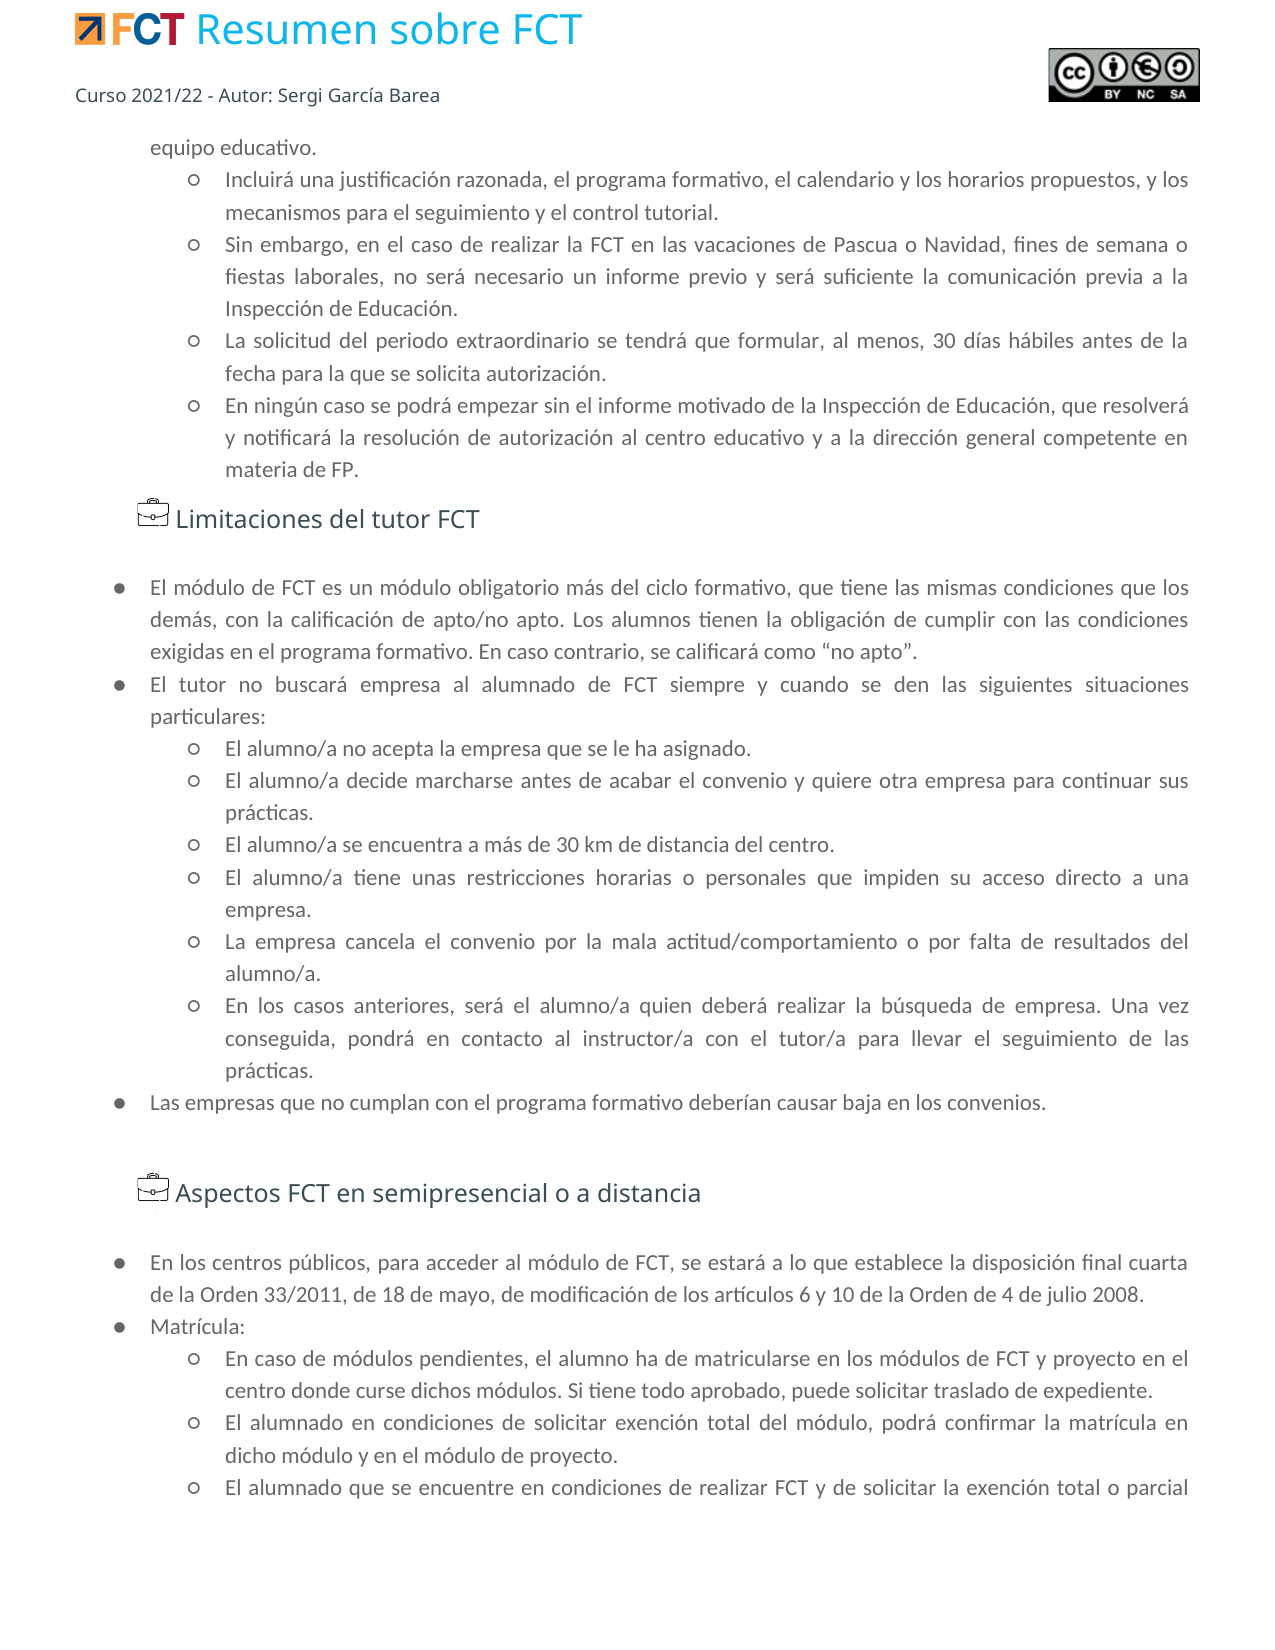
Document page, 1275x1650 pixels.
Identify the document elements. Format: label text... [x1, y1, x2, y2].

list El alumnado en condiciones de solicitar exención total del módulo, podrá confirmar la matrícula en dicho módulo y en el módulo de proyecto. [187, 1408, 1191, 1469]
list En ningún caso se podrá empezar sin el informe motivado de la Inspección de Educación, que resolverá y notificará la resolución de autorización al centro educativo y a la dirección general competente en materia de FP. [187, 391, 1191, 483]
list Las empresas que no cumplan con el programa formativo deberían causar baja en los convenios. [112, 1088, 1191, 1116]
list Sin embargo, en el caso de realizar la FCT en las vacaciones de Pascua o Navidad, fines de semana o fiestas laborales, no será necesario un informe previo y será suficiente la comunicación previa a la Inspección de Educación. [187, 230, 1191, 322]
text Limitaciones del tutor FCT [137, 497, 1117, 535]
list Matrícula: [112, 1312, 1191, 1340]
list El alumnado que se encuentre en condiciones de realizar FCT y de solicitar la exención total o parcial [187, 1473, 1191, 1501]
picture [75, 13, 185, 45]
picture [137, 1171, 169, 1203]
list El alumno/a decide marcharse antes de acabar el convenio y quiere otra empresa para continuar sus prácticas. [187, 766, 1191, 826]
list En los centros públicos, para acceder al módulo de FCT, se estará a lo que establece la disposición final cuarta de la Orden 33/2011, de 18 de mayo, de modificación de los artículos 6 y 10 de la Orden de 4 de julio 2008. [112, 1248, 1191, 1308]
list El módulo de FCT es un módulo obligatorio más del ciclo formativo, que tiene las mismas condiciones que los demás, con la calificación de apto/no apto. Los alumnos tienen la obligación de cumplir con las condiciones exigidas en el programa formativo. En caso contrario, se calificará como “no apto”. [112, 573, 1191, 666]
list Incluirá una justificación razonada, el programa formativo, el calendario y los horarios propuestos, y los mecanismos para el seguimiento y el control tutorial. [187, 166, 1191, 226]
list La empresa cancela el convenio por la mala actitud/comportamiento o por falta de resultados del alumno/a. [187, 927, 1191, 987]
picture [137, 496, 169, 528]
list equipo educativo. [112, 133, 1191, 161]
list El alumno/a no acepta la empresa que se le ha asignado. [187, 734, 1191, 762]
list El alumno/a tiene unas restricciones horarias o personales que impiden su acceso directo a una empresa. [187, 863, 1191, 923]
list La solicitud del periodo extraordinario se tendrá que formular, al menos, 30 días hábiles antes de la fecha para la que se solicita autorización. [187, 326, 1191, 387]
list El tutor no buscará empresa al alumnado de FCT siempre y cuando se den las siguientes situaciones particulares: [112, 670, 1191, 730]
picture [1048, 48, 1200, 102]
list En los casos anteriores, será el alumno/a quien deberá realizar la búsqueda de empresa. Una vez conseguida, pondrá en contacto al instructor/a con el tutor/a para llevar el seguimiento de las prácticas. [187, 992, 1191, 1084]
list El alumno/a se encuentra a más de 30 km de distancia del centro. [187, 831, 1191, 859]
text Aspectos FCT en semipresencial o a distancia [137, 1171, 1117, 1210]
list En caso de módulos pendientes, el alumno ha de matricularse en los módulos de FCT y proyecto en el centro donde curse dichos módulos. Si tiene todo aprobado, puede solicitar traslado de expediente. [187, 1344, 1191, 1404]
